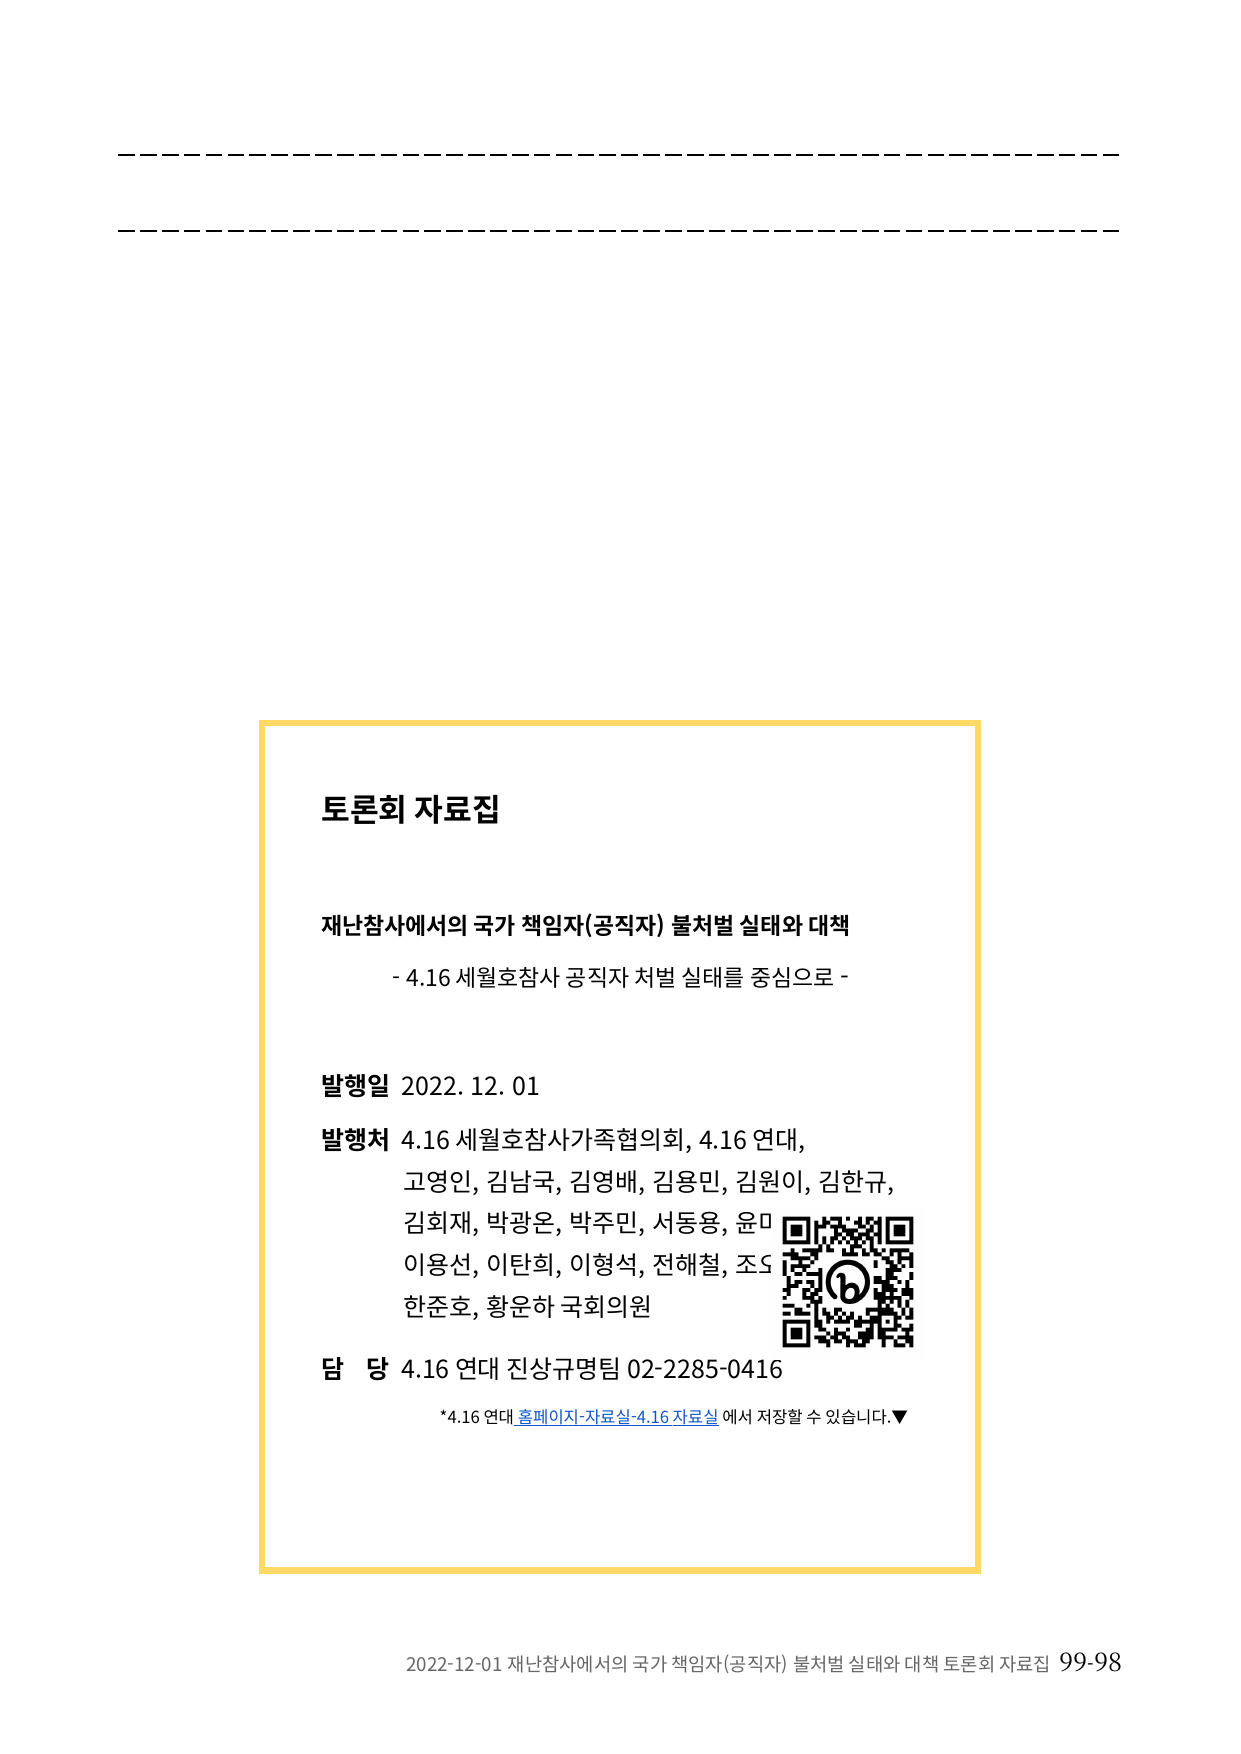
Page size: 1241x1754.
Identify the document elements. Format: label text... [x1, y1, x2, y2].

table_header 토론회 자료집 재난참사에서의 국가 책임자(공직자) 불처벌 실태와 대책 - 4.16세월호참사 공직자 처벌 실태를 중심으로 - 발행일 2022. 12. 01 발행처 4.16세월호참사가족협의회, 4.16연대, 고영인, 김남국, 김영배, 김용민, 김원이, 김한규, 김회재, 박광온, 박주민, 서동용, 윤미향, 이용빈, 이용선, 이탄희, 이형석, 전해철, 조오섭, 주철현, 한준호, 황운하 국회의원 담 당 4.16연대 진상규명팀 02-2285-0416 *4.16연대 홈페이지-자료실-4.16자료실 에서 저장할 수 있습니다.▼ [265, 726, 975, 1567]
picture [770, 1204, 926, 1360]
subtitle 발 행 [118, 639, 1122, 699]
table_cell [118, 154, 1122, 229]
